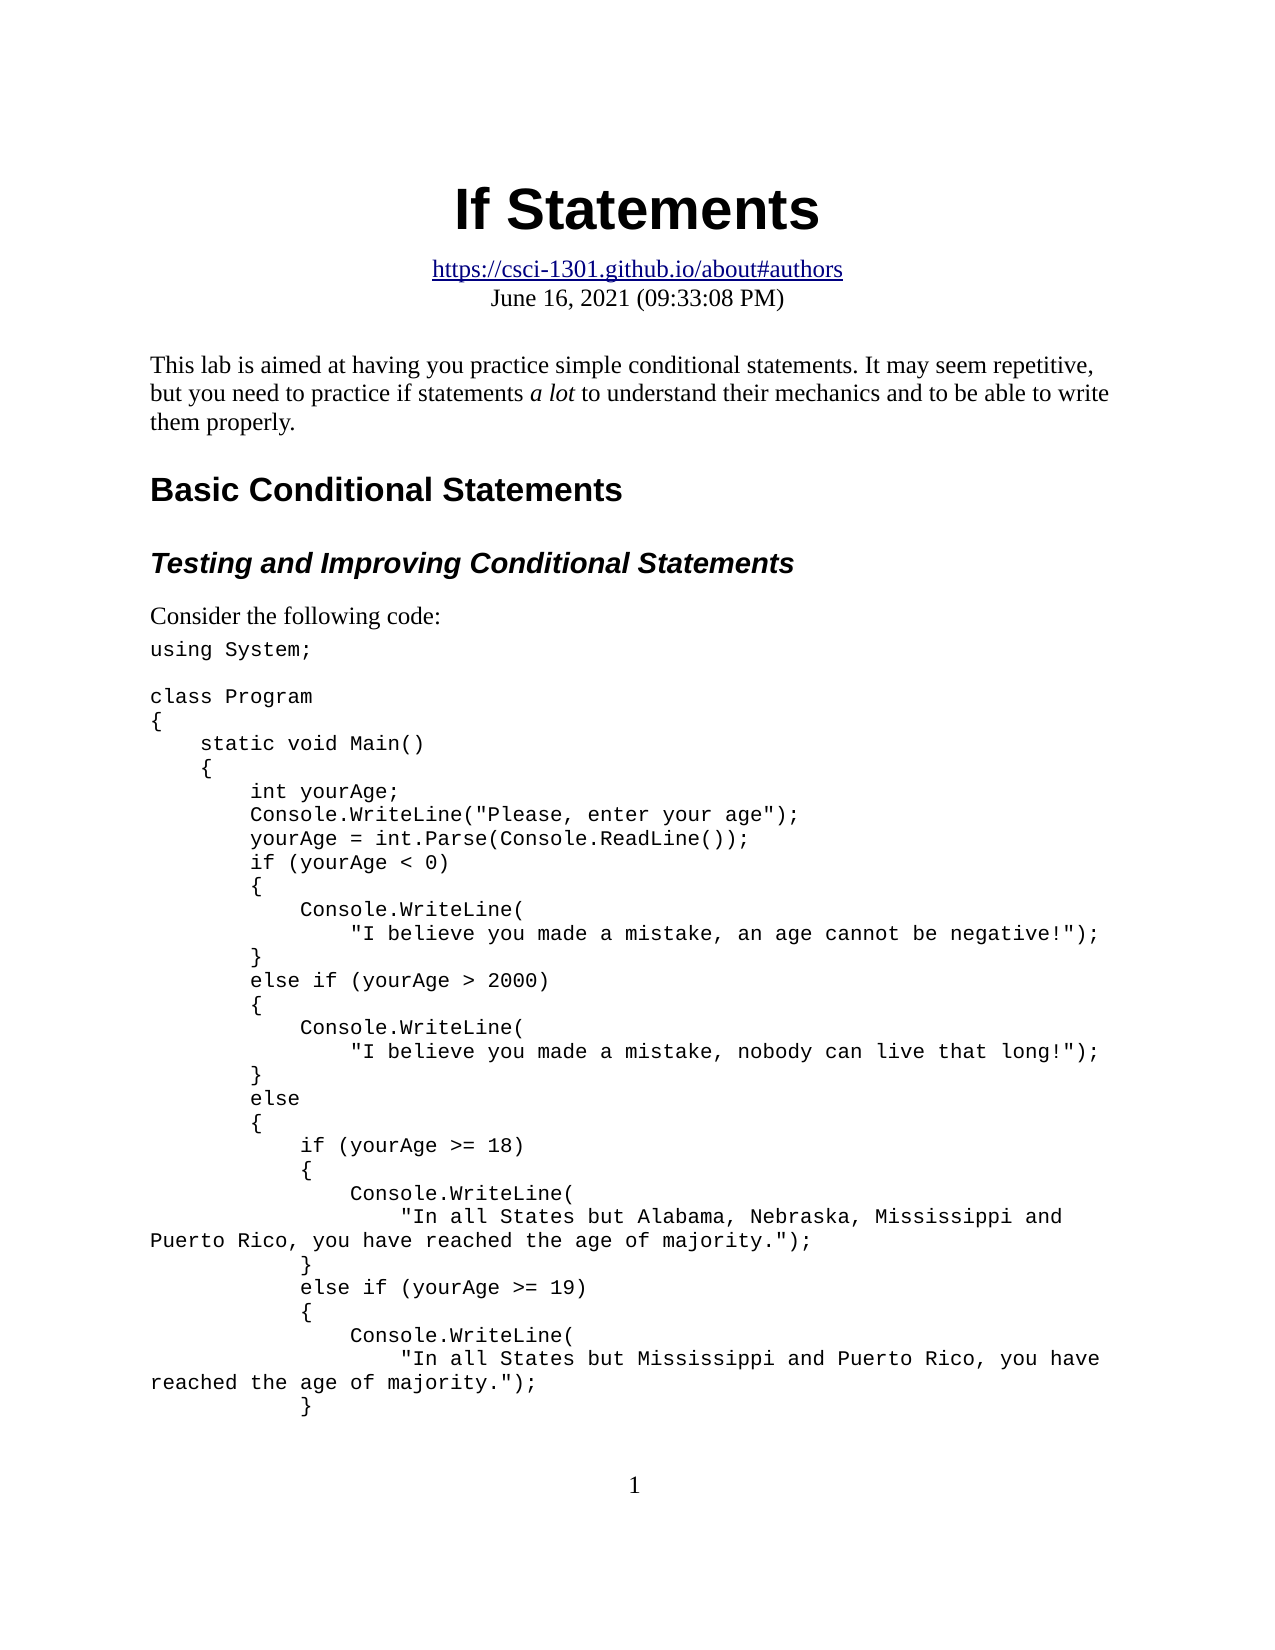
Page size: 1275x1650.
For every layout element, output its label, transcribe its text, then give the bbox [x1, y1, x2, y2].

text else if (yourAge > 2000) [150, 970, 1125, 993]
title If Statements [150, 175, 1125, 242]
text https://csci-1301.github.io/about#authors [150, 254, 1125, 283]
text { [150, 875, 1125, 899]
text { [150, 710, 1125, 733]
text "In all States but Alabama, Nebraska, Mississippi and Puerto Rico, you have reached the age of majority."); [150, 1206, 1125, 1254]
text } [150, 946, 1125, 970]
text static void Main() [150, 733, 1125, 757]
text else [150, 1088, 1125, 1112]
text yourAge = int.Parse(Console.ReadLine()); [150, 828, 1125, 852]
text else if (yourAge >= 19) [150, 1277, 1125, 1301]
text } [150, 1396, 1125, 1419]
text Consider the following code: [150, 601, 1125, 630]
text if (yourAge < 0) [150, 852, 1125, 875]
text { [150, 1159, 1125, 1183]
text "In all States but Mississippi and Puerto Rico, you have reached the age of majority."); [150, 1348, 1125, 1396]
text Console.WriteLine( [150, 1324, 1125, 1348]
text Console.WriteLine( [150, 1183, 1125, 1206]
text } [150, 1254, 1125, 1277]
text if (yourAge >= 18) [150, 1135, 1125, 1159]
text { [150, 1301, 1125, 1324]
text { [150, 993, 1125, 1017]
text "I believe you made a mistake, an age cannot be negative!"); [150, 923, 1125, 946]
text } [150, 1064, 1125, 1088]
text Console.WriteLine( [150, 899, 1125, 923]
text { [150, 1112, 1125, 1135]
text This lab is aimed at having you practice simple conditional statements. It may seem repetitive, but you need to practice if statements a lot to understand their mechanics and to be able to write them properly. [150, 350, 1125, 436]
subtitle Testing and Improving Conditional Statements [150, 546, 1125, 580]
text Console.WriteLine("Please, enter your age"); [150, 804, 1125, 828]
subtitle Basic Conditional Statements [150, 470, 1125, 509]
text using System; [150, 639, 1125, 662]
text int yourAge; [150, 781, 1125, 804]
text { [150, 757, 1125, 781]
text Console.WriteLine( [150, 1017, 1125, 1041]
text June 16, 2021 (09:33:08 PM) [150, 283, 1125, 312]
text "I believe you made a mistake, nobody can live that long!"); [150, 1041, 1125, 1064]
text class Program [150, 686, 1125, 710]
